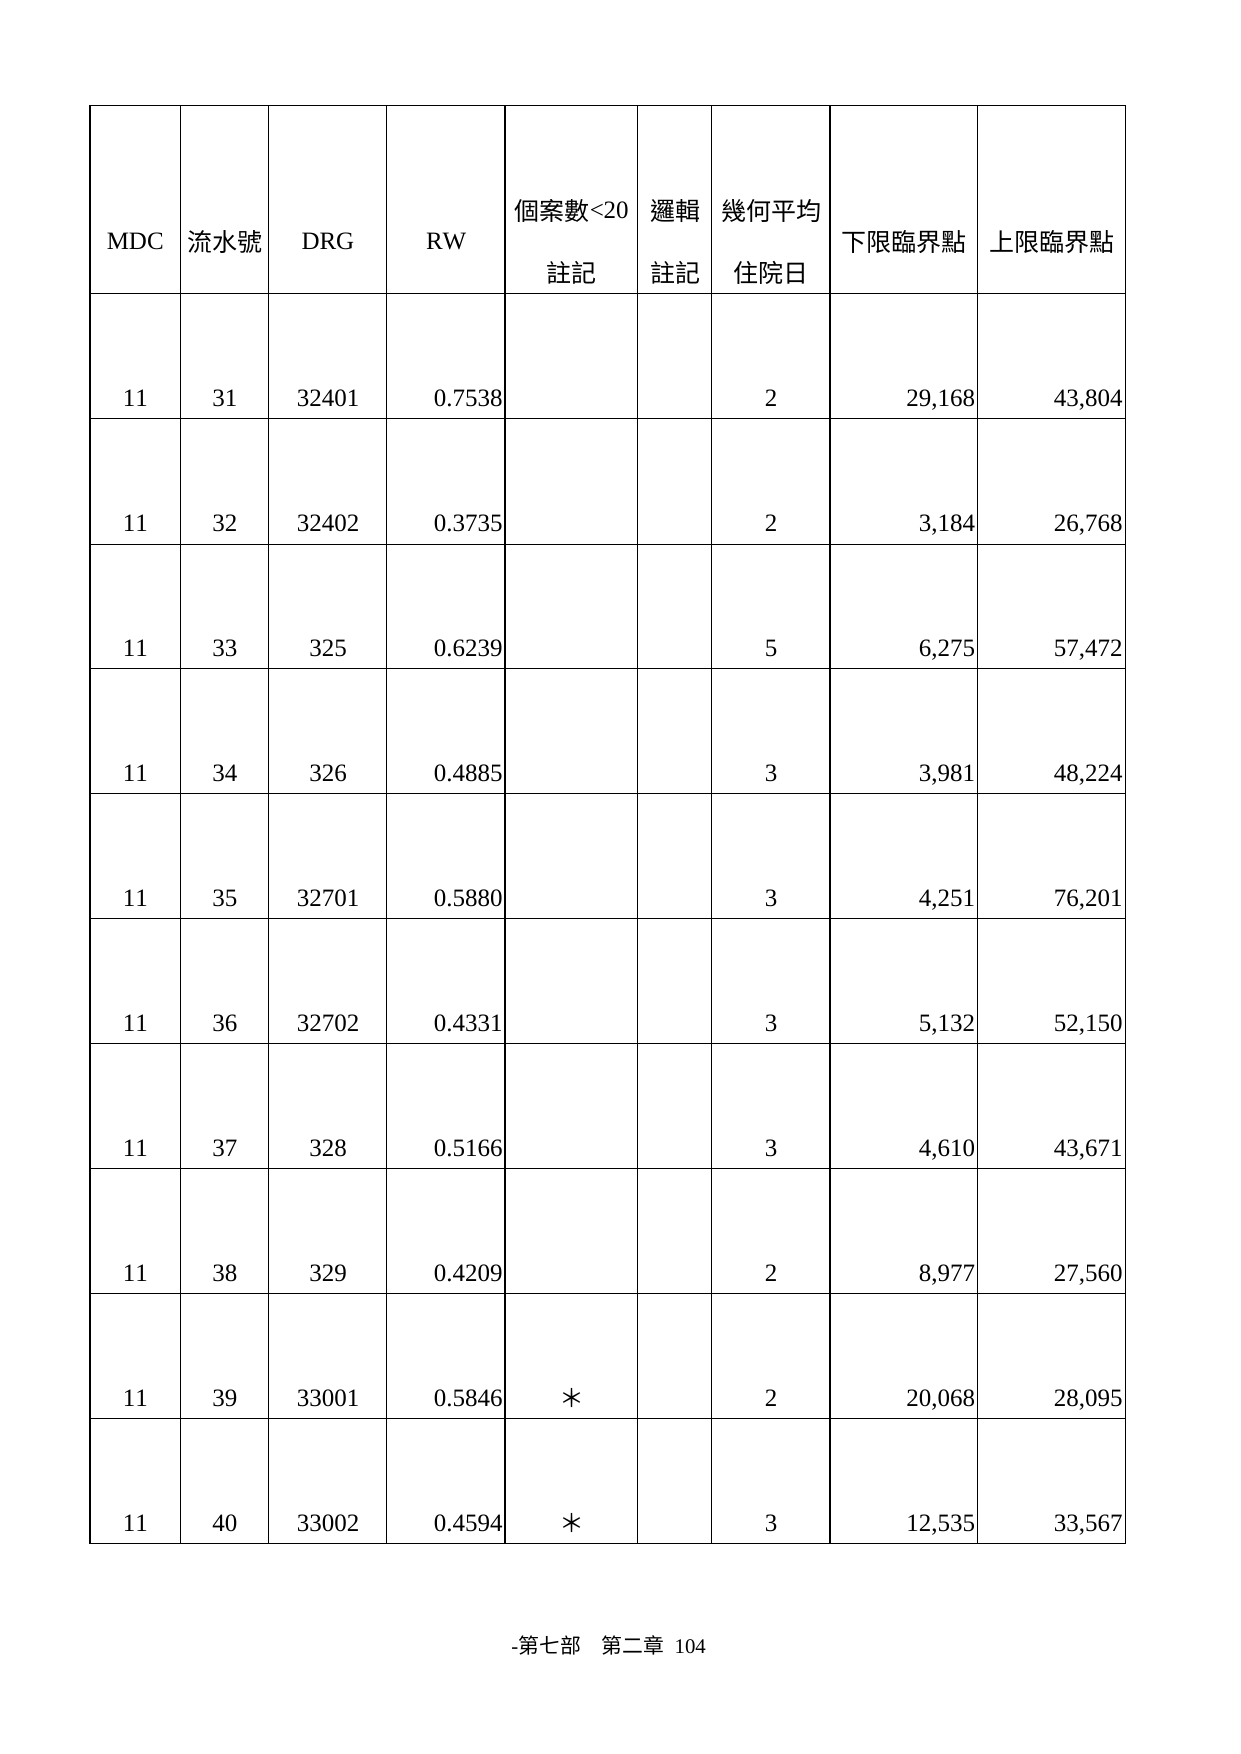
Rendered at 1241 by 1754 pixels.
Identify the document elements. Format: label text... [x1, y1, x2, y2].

table_cell [638, 294, 711, 418]
table_cell 37 [181, 1044, 268, 1168]
table_cell 0.5166 [387, 1044, 504, 1168]
table_cell 35 [181, 794, 268, 918]
table_header 個案數<20註記 [506, 106, 637, 293]
table_cell [638, 669, 711, 793]
table_cell 32702 [269, 919, 386, 1043]
table_cell 4,610 [831, 1044, 977, 1168]
table_cell 12,535 [831, 1419, 977, 1543]
table_cell ＊ [506, 1294, 637, 1418]
table_cell 34 [181, 669, 268, 793]
table_cell 0.4331 [387, 919, 504, 1043]
table_header DRG [269, 106, 386, 293]
table_cell 328 [269, 1044, 386, 1168]
table_cell 5 [712, 545, 829, 668]
table_cell 31 [181, 294, 268, 418]
table_cell 76,201 [978, 794, 1125, 918]
table_header RW [387, 106, 504, 293]
table_cell 11 [91, 669, 180, 793]
table_cell [506, 919, 637, 1043]
table_cell 0.5846 [387, 1294, 504, 1418]
table_cell 326 [269, 669, 386, 793]
table_cell 11 [91, 794, 180, 918]
table_cell 20,068 [831, 1294, 977, 1418]
table_cell 11 [91, 1294, 180, 1418]
table_header 邏輯註記 [638, 106, 711, 293]
table_header 下限臨界點 [831, 106, 977, 293]
table_cell 325 [269, 545, 386, 668]
table_cell 11 [91, 919, 180, 1043]
table_cell 0.7538 [387, 294, 504, 418]
table_header MDC [91, 106, 180, 293]
table_cell [638, 919, 711, 1043]
table_cell [506, 669, 637, 793]
table_cell 48,224 [978, 669, 1125, 793]
table_cell [506, 419, 637, 543]
table_cell 32401 [269, 294, 386, 418]
table_cell 2 [712, 294, 829, 418]
table_cell 0.4885 [387, 669, 504, 793]
table_cell 3 [712, 669, 829, 793]
table_cell 29,168 [831, 294, 977, 418]
table_cell [506, 794, 637, 918]
table_cell 2 [712, 1294, 829, 1418]
table_cell 32402 [269, 419, 386, 543]
table_cell 52,150 [978, 919, 1125, 1043]
table_cell 6,275 [831, 545, 977, 668]
table_cell [638, 419, 711, 543]
table_cell 36 [181, 919, 268, 1043]
table_cell 33,567 [978, 1419, 1125, 1543]
table_cell 32 [181, 419, 268, 543]
table_cell ＊ [506, 1419, 637, 1543]
table_cell 329 [269, 1169, 386, 1293]
table_cell 32701 [269, 794, 386, 918]
table_header 幾何平均住院日 [712, 106, 829, 293]
table_cell 0.3735 [387, 419, 504, 543]
table_cell 27,560 [978, 1169, 1125, 1293]
table_cell 3,184 [831, 419, 977, 543]
table_cell 26,768 [978, 419, 1125, 543]
table_cell 11 [91, 419, 180, 543]
table_cell 3,981 [831, 669, 977, 793]
table_cell [638, 1419, 711, 1543]
table_cell [506, 1044, 637, 1168]
table_cell 39 [181, 1294, 268, 1418]
table_cell 11 [91, 1044, 180, 1168]
table_cell [506, 1169, 637, 1293]
table_cell 43,671 [978, 1044, 1125, 1168]
table_cell [638, 794, 711, 918]
table_cell 5,132 [831, 919, 977, 1043]
table_cell 11 [91, 545, 180, 668]
table_cell 38 [181, 1169, 268, 1293]
table_cell [638, 1294, 711, 1418]
table_cell [638, 1169, 711, 1293]
table_cell 57,472 [978, 545, 1125, 668]
table_cell 33 [181, 545, 268, 668]
table_cell [638, 545, 711, 668]
table_cell 2 [712, 419, 829, 543]
table_cell 11 [91, 1169, 180, 1293]
table_header 流水號 [181, 106, 268, 293]
table_header 上限臨界點 [978, 106, 1125, 293]
table_cell [506, 545, 637, 668]
table_cell [506, 294, 637, 418]
table_cell 0.4594 [387, 1419, 504, 1543]
table_cell 3 [712, 919, 829, 1043]
table_cell 0.4209 [387, 1169, 504, 1293]
table_cell 43,804 [978, 294, 1125, 418]
table_cell [638, 1044, 711, 1168]
table_cell 3 [712, 794, 829, 918]
table_cell 4,251 [831, 794, 977, 918]
table_cell 40 [181, 1419, 268, 1543]
table_cell 2 [712, 1169, 829, 1293]
table_cell 11 [91, 1419, 180, 1543]
table_cell 8,977 [831, 1169, 977, 1293]
table_cell 33001 [269, 1294, 386, 1418]
table_cell 0.5880 [387, 794, 504, 918]
table_cell 28,095 [978, 1294, 1125, 1418]
table_cell 3 [712, 1419, 829, 1543]
table_cell 3 [712, 1044, 829, 1168]
table_cell 0.6239 [387, 545, 504, 668]
table_cell 11 [91, 294, 180, 418]
table_cell 33002 [269, 1419, 386, 1543]
